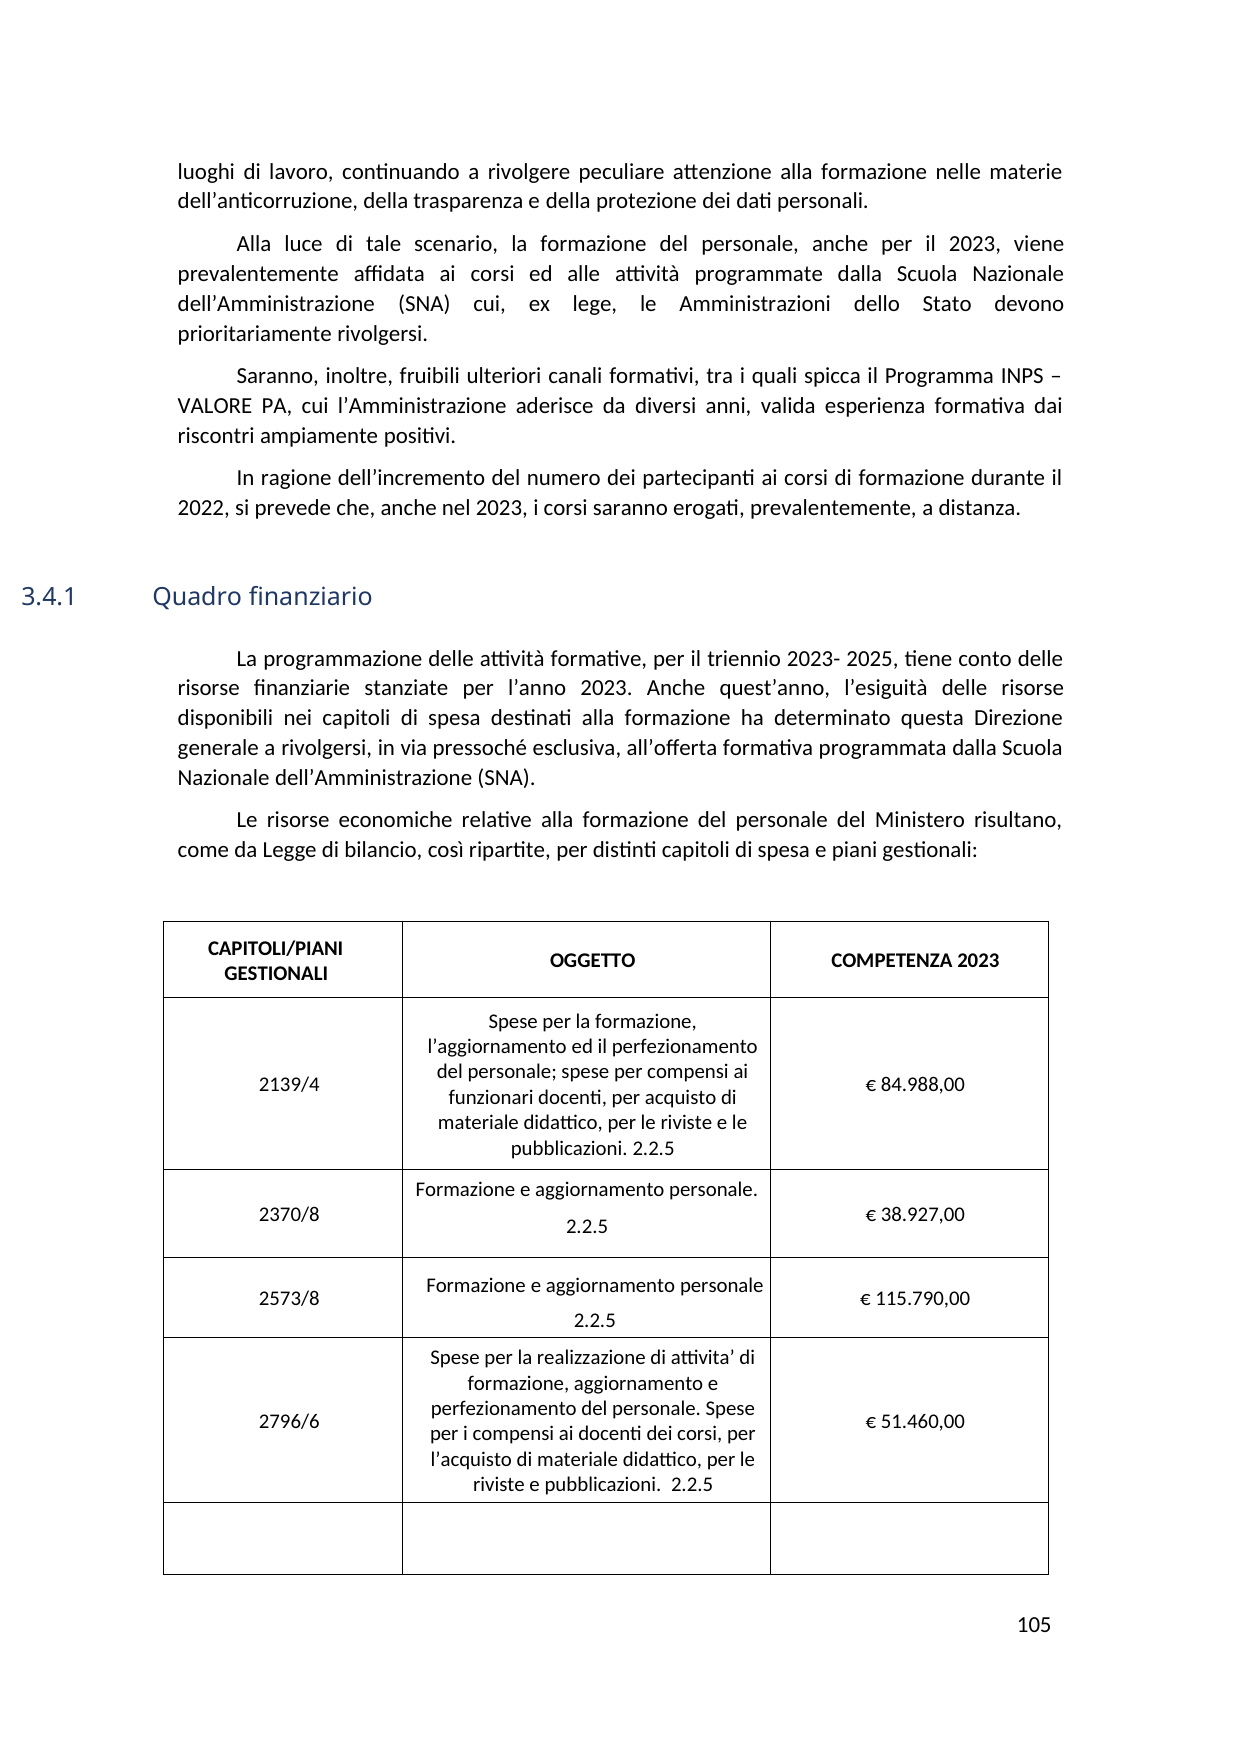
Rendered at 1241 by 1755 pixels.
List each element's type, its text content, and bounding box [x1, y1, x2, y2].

text Le risorse economiche relative alla formazione del personale del Ministero risultano, come da Legge di bilancio, così ripartite, per distinti capitoli di spesa e piani gestionali: [177, 805, 1064, 863]
table_cell 2139/4 [164, 998, 402, 1169]
table_cell 2796/6 [164, 1338, 402, 1502]
text La programmazione delle attività formative, per il triennio 2023- 2025, tiene conto delle risorse finanziarie stanziate per l’anno 2023. Anche quest’anno, l’esiguità delle risorse disponibili nei capitoli di spesa destinati alla formazione ha determinato questa Direzione generale a rivolgersi, in via pressoché esclusiva, all’offerta formativa programmata dalla Scuola Nazionale dell’Amministrazione (SNA). [177, 644, 1064, 791]
text Saranno, inoltre, fruibili ulteriori canali formativi, tra i quali spicca il Programma INPS – VALORE PA, cui l’Amministrazione aderisce da diversi anni, valida esperienza formativa dai riscontri ampiamente positivi. [177, 361, 1064, 449]
text In ragione dell’incremento del numero dei partecipanti ai corsi di formazione durante il 2022, si prevede che, anche nel 2023, i corsi saranno erogati, prevalentemente, a distanza. [177, 463, 1064, 521]
table_header COMPETENZA 2023 [771, 922, 1048, 997]
table_cell € 38.927,00 [771, 1170, 1048, 1257]
text Alla luce di tale scenario, la formazione del personale, anche per il 2023, viene prevalentemente affidata ai corsi ed alle attività programmate dalla Scuola Nazionale dell’Amministrazione (SNA) cui, ex lege, le Amministrazioni dello Stato devono prioritariamente rivolgersi. [177, 229, 1064, 347]
table_cell € 291.165,00 [771, 1503, 1048, 1574]
table_cell Formazione e aggiornamento personale. 2.2.5 [403, 1170, 770, 1257]
table_cell € 84.988,00 [771, 998, 1048, 1169]
table_cell 2573/8 [164, 1258, 402, 1337]
table_cell [403, 1503, 770, 1574]
table_cell 2370/8 [164, 1170, 402, 1257]
table_cell Formazione e aggiornamento personale 2.2.5 [403, 1258, 770, 1337]
list Quadro finanziario [21, 578, 1136, 612]
table_header OGGETTO [403, 922, 770, 997]
table_cell € 115.790,00 [771, 1258, 1048, 1337]
table_cell € 51.460,00 [771, 1338, 1048, 1502]
table_header CAPITOLI/PIANI GESTIONALI [164, 922, 402, 997]
text luoghi di lavoro, continuando a rivolgere peculiare attenzione alla formazione nelle materie dell’anticorruzione, della trasparenza e della protezione dei dati personali. [177, 157, 1064, 215]
table_cell SOMMA TOTALE [164, 1503, 402, 1574]
table_cell Spese per la realizzazione di attivita’ di formazione, aggiornamento e perfezionamento del personale. Spese per i compensi ai docenti dei corsi, per l’acquisto di materiale didattico, per le riviste e pubblicazioni. 2.2.5 [403, 1338, 770, 1502]
table_cell Spese per la formazione, l’aggiornamento ed il perfezionamento del personale; spese per compensi ai funzionari docenti, per acquisto di materiale didattico, per le riviste e le pubblicazioni. 2.2.5 [403, 998, 770, 1169]
